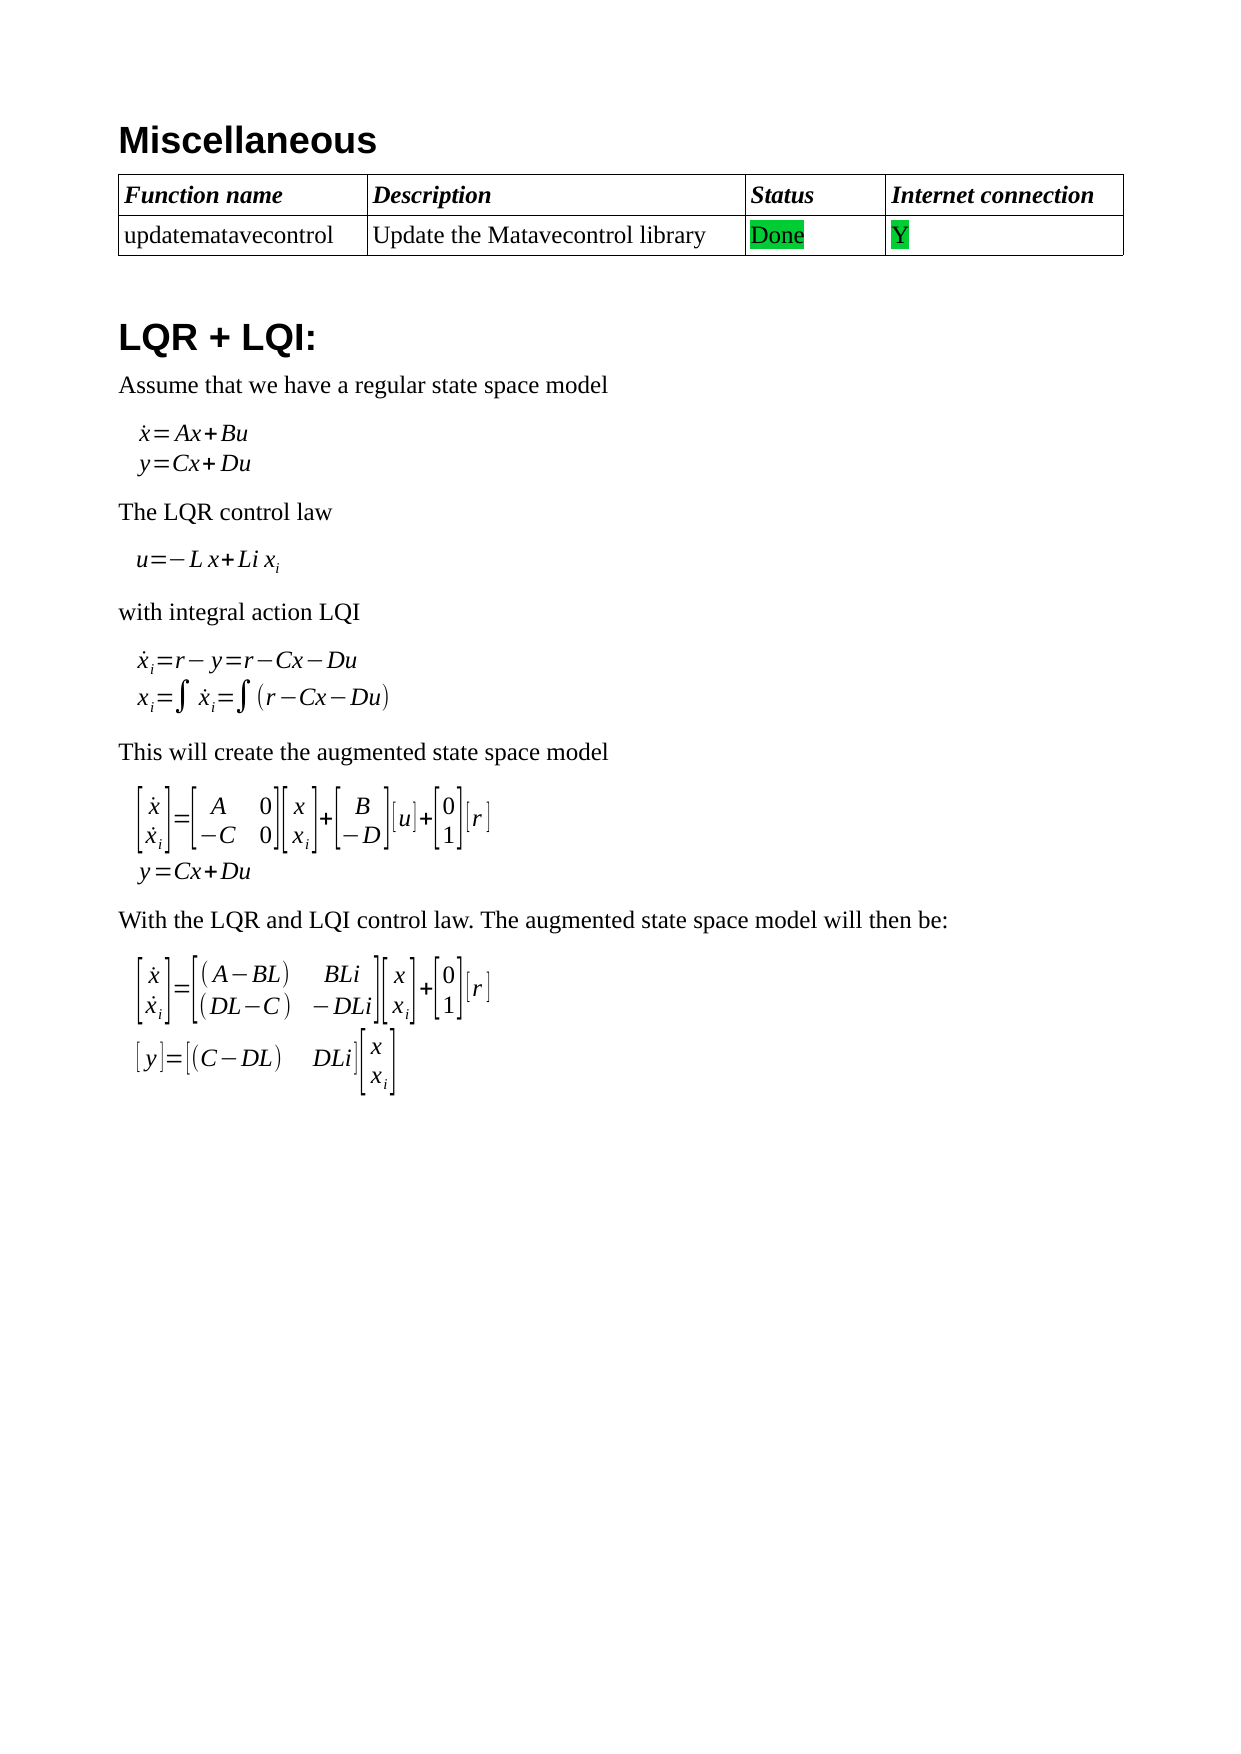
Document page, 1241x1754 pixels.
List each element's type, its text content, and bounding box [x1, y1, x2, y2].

subtitle Miscellaneous [118, 118, 1122, 162]
subtitle LQR + LQI: [118, 314, 1122, 358]
table_header Internet connection [886, 175, 1123, 214]
text with integral action LQI [118, 597, 1122, 626]
table_header Status [746, 175, 885, 214]
table_header Description [368, 175, 745, 214]
text With the LQR and LQI control law. The augmented state space model will then be: [118, 905, 1122, 934]
text This will create the augmented state space model [118, 737, 1122, 766]
table_cell updatematavecontrol [119, 216, 367, 255]
text Assume that we have a regular state space model [118, 371, 1122, 399]
table_cell Y [886, 216, 1123, 255]
table_header Function name [119, 175, 367, 214]
table_cell Done [746, 216, 885, 255]
table_cell Update the Matavecontrol library [368, 216, 745, 255]
text The LQR control law [118, 497, 1122, 525]
